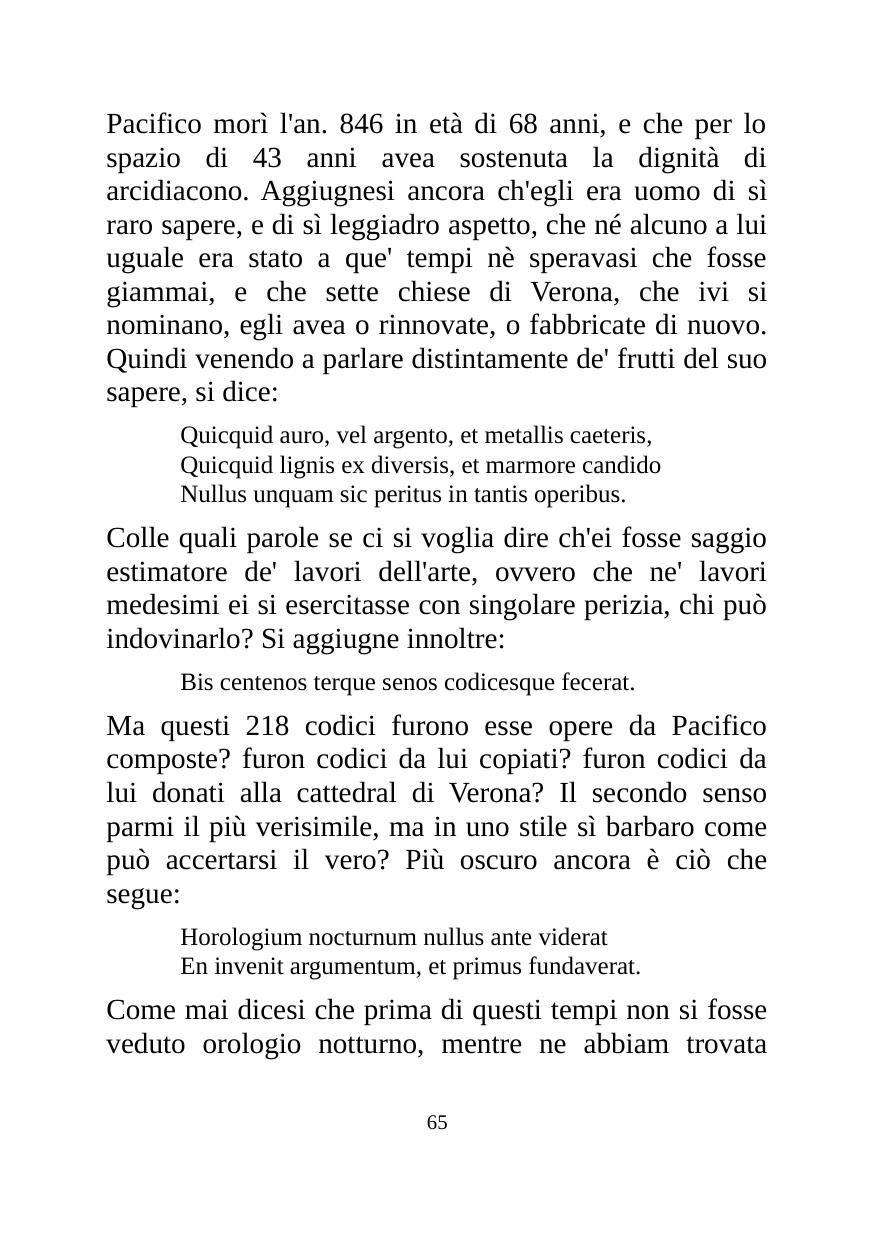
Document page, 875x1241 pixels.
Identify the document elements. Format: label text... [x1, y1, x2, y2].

text En invenit argumentum, et primus fundaverat. [106, 951, 768, 980]
text Horologium nocturnum nullus ante viderat [106, 922, 768, 951]
text Colle quali parole se ci si voglia dire ch'ei fosse saggio estimatore de' lavori dell'arte, ovvero che ne' lavori medesimi ei si esercitasse con singolare perizia, chi può indovinarlo? Si aggiugne innoltre: [106, 520, 768, 654]
text Quicquid auro, vel argento, et metallis caeteris, [106, 421, 768, 449]
text Nullus unquam sic peritus in tantis operibus. [106, 479, 768, 508]
text Bis centenos terque senos codicesque fecerat. [106, 667, 768, 696]
text Pacifico morì l'an. 846 in età di 68 anni, e che per lo spazio di 43 anni avea sostenuta la dignità di arcidiacono. Aggiugnesi ancora ch'egli era uomo di sì raro sapere, e di sì leggiadro aspetto, che né alcuno a lui uguale era stato a que' tempi nè speravasi che fosse giammai, e che sette chiese di Verona, che ivi si nominano, egli avea o rinnovate, o fabbricate di nuovo. Quindi venendo a parlare distintamente de' frutti del suo sapere, si dice: [106, 106, 768, 408]
text Come mai dicesi che prima di questi tempi non si fosse veduto orologio notturno, mentre ne abbiam trovata [106, 992, 768, 1059]
text Quicquid lignis ex diversis, et marmore candido [106, 450, 768, 478]
text Ma questi 218 codici furono esse opere da Pacifico composte? furon codici da lui copiati? furon codici da lui donati alla cattedral di Verona? Il secondo senso parmi il più verisimile, ma in uno stile sì barbaro come può accertarsi il vero? Più oscuro ancora è ciò che segue: [106, 708, 768, 909]
